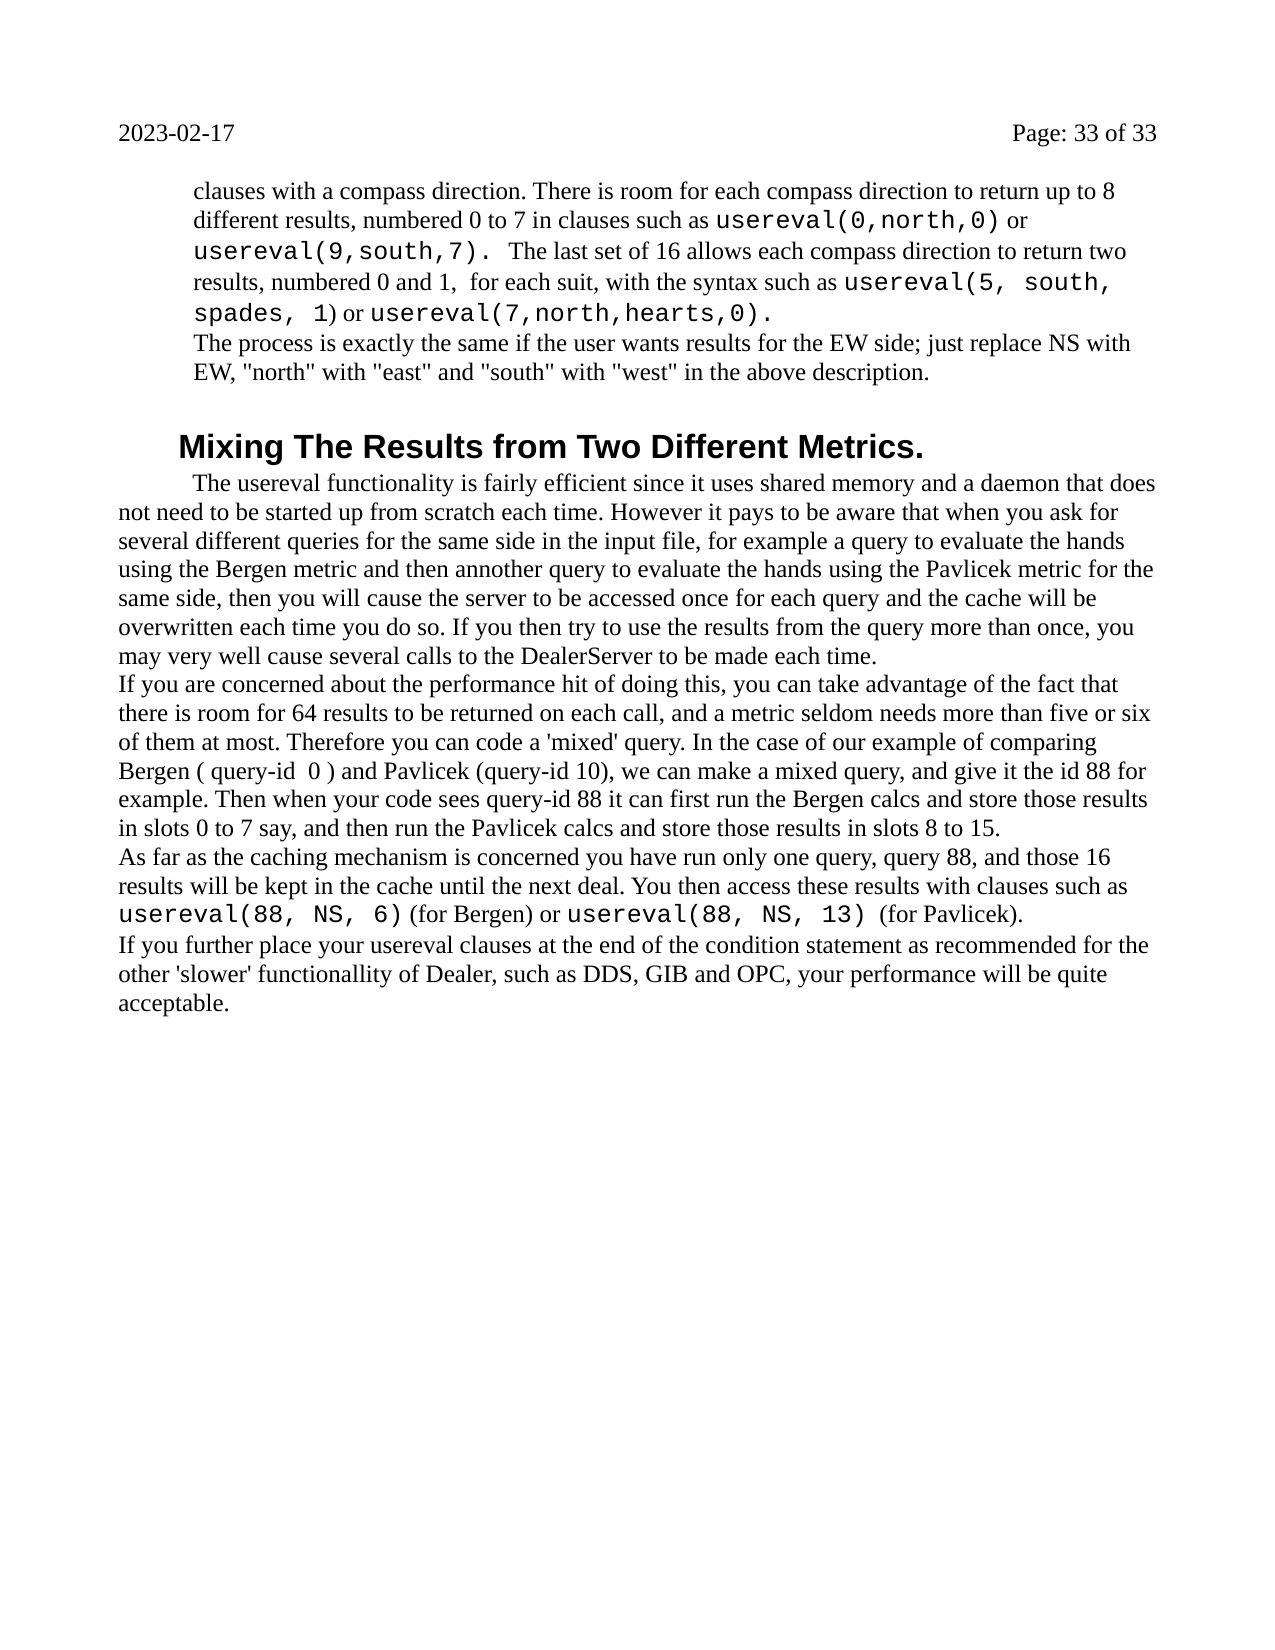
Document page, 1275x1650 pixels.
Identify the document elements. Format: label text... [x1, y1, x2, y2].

text The usereval functionality is fairly efficient since it uses shared memory and a daemon that does not need to be started up from scratch each time. However it pays to be aware that when you ask for several different queries for the same side in the input file, for example a query to evaluate the hands using the Bergen metric and then annother query to evaluate the hands using the Pavlicek metric for the same side, then you will cause the server to be accessed once for each query and the cache will be overwritten each time you do so. If you then try to use the results from the query more than once, you may very well cause several calls to the DealerServer to be made each time. [118, 468, 1157, 669]
list The process is exactly the same if the user wants results for the EW side; just replace NS with EW, "north" with "east" and "south" with "west" in the above description. [156, 328, 1157, 386]
list clauses with a compass direction. There is room for each compass direction to return up to 8 different results, numbered 0 to 7 in clauses such as usereval(0,north,0) or usereval(9,south,7). The last set of 16 allows each compass direction to return two results, numbered 0 and 1, for each suit, with the syntax such as usereval(5, south, spades, 1) or usereval(7,north,hearts,0). [156, 176, 1157, 328]
text As far as the caching mechanism is concerned you have run only one query, query 88, and those 16 results will be kept in the cache until the next deal. You then access these results with clauses such as usereval(88, NS, 6) (for Bergen) or usereval(88, NS, 13) (for Pavlicek). [118, 842, 1157, 930]
subtitle Mixing The Results from Two Different Metrics. [118, 427, 1157, 465]
text If you are concerned about the performance hit of doing this, you can take advantage of the fact that there is room for 64 results to be returned on each call, and a metric seldom needs more than five or six of them at most. Therefore you can code a 'mixed' query. In the case of our example of comparing Bergen ( query-id 0 ) and Pavlicek (query-id 10), we can make a mixed query, and give it the id 88 for example. Then when your code sees query-id 88 it can first run the Bergen calcs and store those results in slots 0 to 7 say, and then run the Pavlicek calcs and store those results in slots 8 to 15. [118, 669, 1157, 842]
text If you further place your usereval clauses at the end of the condition statement as recommended for the other 'slower' functionallity of Dealer, such as DDS, GIB and OPC, your performance will be quite acceptable. [118, 930, 1157, 1017]
